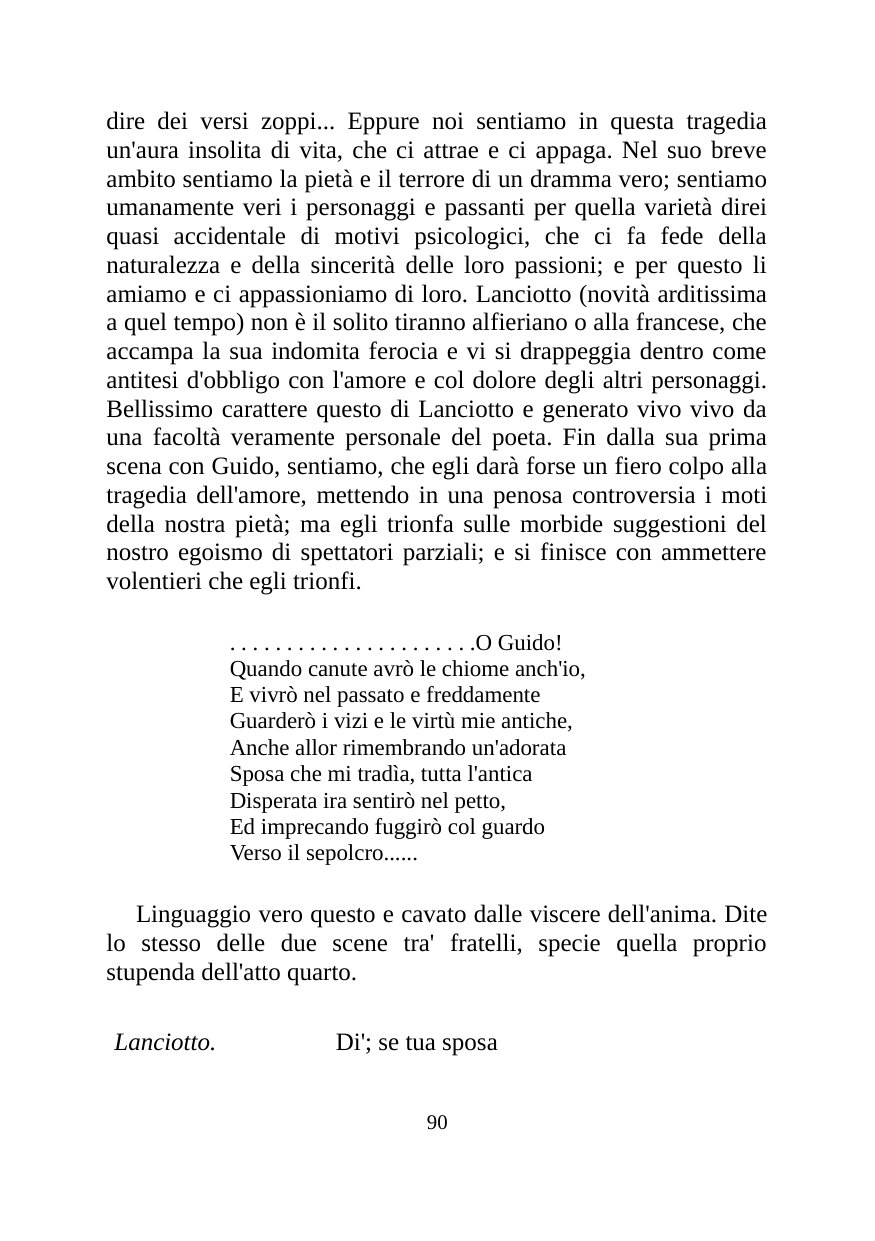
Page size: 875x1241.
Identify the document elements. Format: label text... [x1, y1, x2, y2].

text Linguaggio vero questo e cavato dalle viscere dell'anima. Dite lo stesso delle due scene tra' fratelli, specie quella proprio stupenda dell'atto quarto. [106, 899, 768, 986]
text Disperata ira sentirò nel petto, [200, 787, 768, 813]
text Guarderò i vizi e le virtù mie antiche, [200, 708, 768, 734]
text E vivrò nel passato e freddamente [200, 681, 768, 708]
text Ed imprecando fuggirò col guardo [200, 813, 768, 839]
text Anche allor rimembrando un'adorata [200, 734, 768, 760]
text Verso il sepolcro...... [200, 839, 768, 866]
table_header Di'; se tua sposa [242, 1019, 768, 1063]
text Quando canute avrò le chiome anch'io, [200, 655, 768, 681]
table_header Lanciotto. [106, 1019, 242, 1063]
text . . . . . . . . . . . . . . . . . . . . . .O Guido! [200, 628, 768, 655]
text dire dei versi zoppi... Eppure noi sentiamo in questa tragedia un'aura insolita di vita, che ci attrae e ci appaga. Nel suo breve ambito sentiamo la pietà e il terrore di un dramma vero; sentiamo umanamente veri i personaggi e passanti per quella varietà direi quasi accidentale di motivi psicologici, che ci fa fede della naturalezza e della sincerità delle loro passioni; e per questo li amiamo e ci appassioniamo di loro. Lanciotto (novità arditissima a quel tempo) non è il solito tiranno alfieriano o alla francese, che accampa la sua indomita ferocia e vi si drappeggia dentro come antitesi d'obbligo con l'amore e col dolore degli altri personaggi. Bellissimo carattere questo di Lanciotto e generato vivo vivo da una facoltà veramente personale del poeta. Fin dalla sua prima scena con Guido, sentiamo, che egli darà forse un fiero colpo alla tragedia dell'amore, mettendo in una penosa controversia i moti della nostra pietà; ma egli trionfa sulle morbide suggestioni del nostro egoismo di spettatori parziali; e si finisce con ammettere volentieri che egli trionfi. [106, 106, 768, 595]
text Sposa che mi tradìa, tutta l'antica [200, 760, 768, 787]
